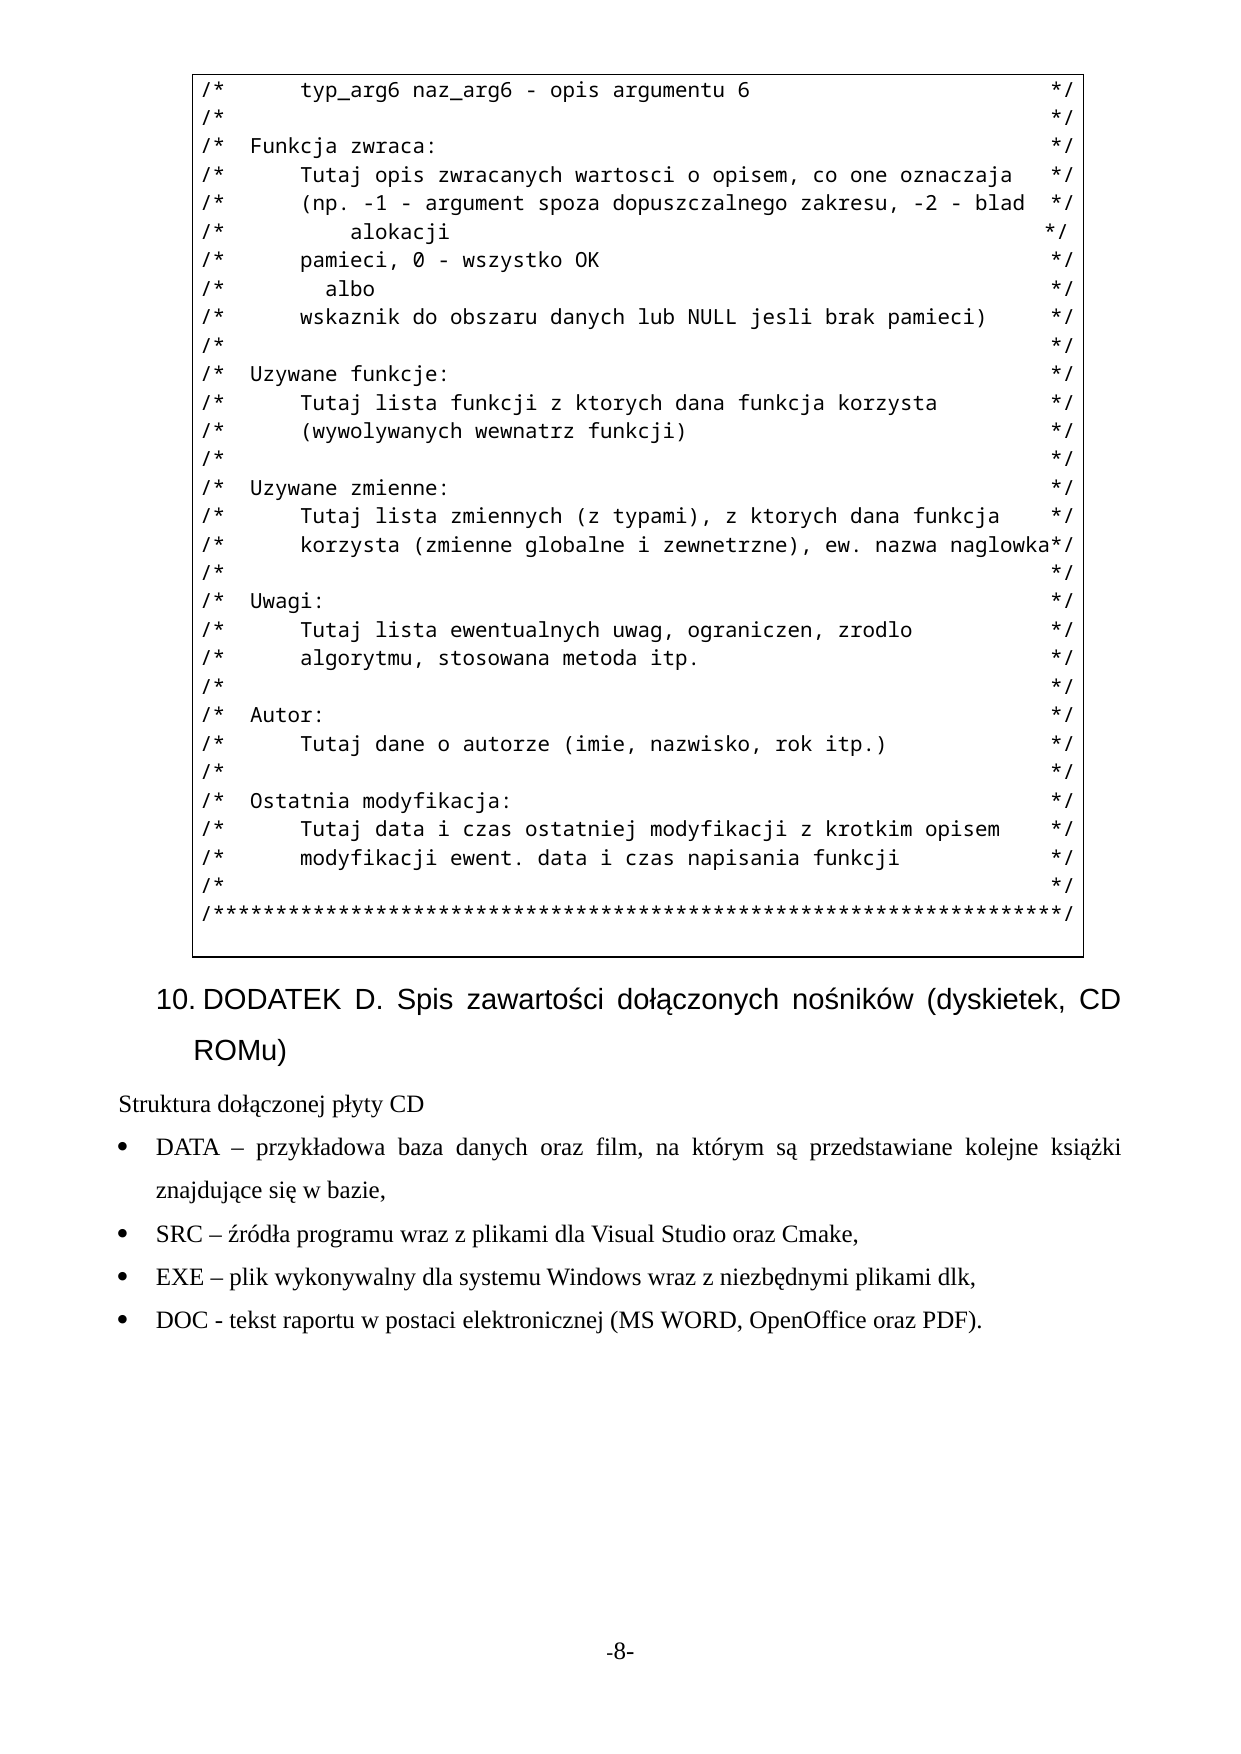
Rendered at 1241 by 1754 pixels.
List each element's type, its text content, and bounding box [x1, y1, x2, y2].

table_cell /* typ_arg6 naz_arg6 - opis argumentu 6 */ /* */ /* Funkcja zwraca: */ /* Tutaj opis zwracanych wartosci o opisem, co one oznaczaja */ /* (np. -1 - argument spoza dopuszczalnego zakresu, -2 - blad */ /* alokacji */ /* pamieci, 0 - wszystko OK */ /* albo */ /* wskaznik do obszaru danych lub NULL jesli brak pamieci) */ /* */ /* Uzywane funkcje: */ /* Tutaj lista funkcji z ktorych dana funkcja korzysta */ /* (wywolywanych wewnatrz funkcji) */ /* */ /* Uzywane zmienne: */ /* Tutaj lista zmiennych (z typami), z ktorych dana funkcja */ /* korzysta (zmienne globalne i zewnetrzne), ew. nazwa naglowka*/ /* */ /* Uwagi: */ /* Tutaj lista ewentualnych uwag, ograniczen, zrodlo */ /* algorytmu, stosowana metoda itp. */ /* */ /* Autor: */ /* Tutaj dane o autorze (imie, nazwisko, rok itp.) */ /* */ /* Ostatnia modyfikacja: */ /* Tutaj data i czas ostatniej modyfikacji z krotkim opisem */ /* modyfikacji ewent. data i czas napisania funkcji */ /* */ /********************************************************************/ [193, 75, 1083, 956]
text Struktura dołączonej płyty CD [118, 1089, 1122, 1118]
list SRC – źródła programu wraz z plikami dla Visual Studio oraz Cmake, [118, 1219, 1122, 1247]
subtitle DODATEK D. Spis zawartości dołączonych nośników (dyskietek, CD ROMu) [156, 982, 1122, 1066]
list DOC - tekst raportu w postaci elektronicznej (MS WORD, OpenOffice oraz PDF). [118, 1305, 1122, 1334]
list EXE – plik wykonywalny dla systemu Windows wraz z niezbędnymi plikami dlk, [118, 1262, 1122, 1291]
list DATA – przykładowa baza danych oraz film, na którym są przedstawiane kolejne książki znajdujące się w bazie, [118, 1132, 1122, 1204]
